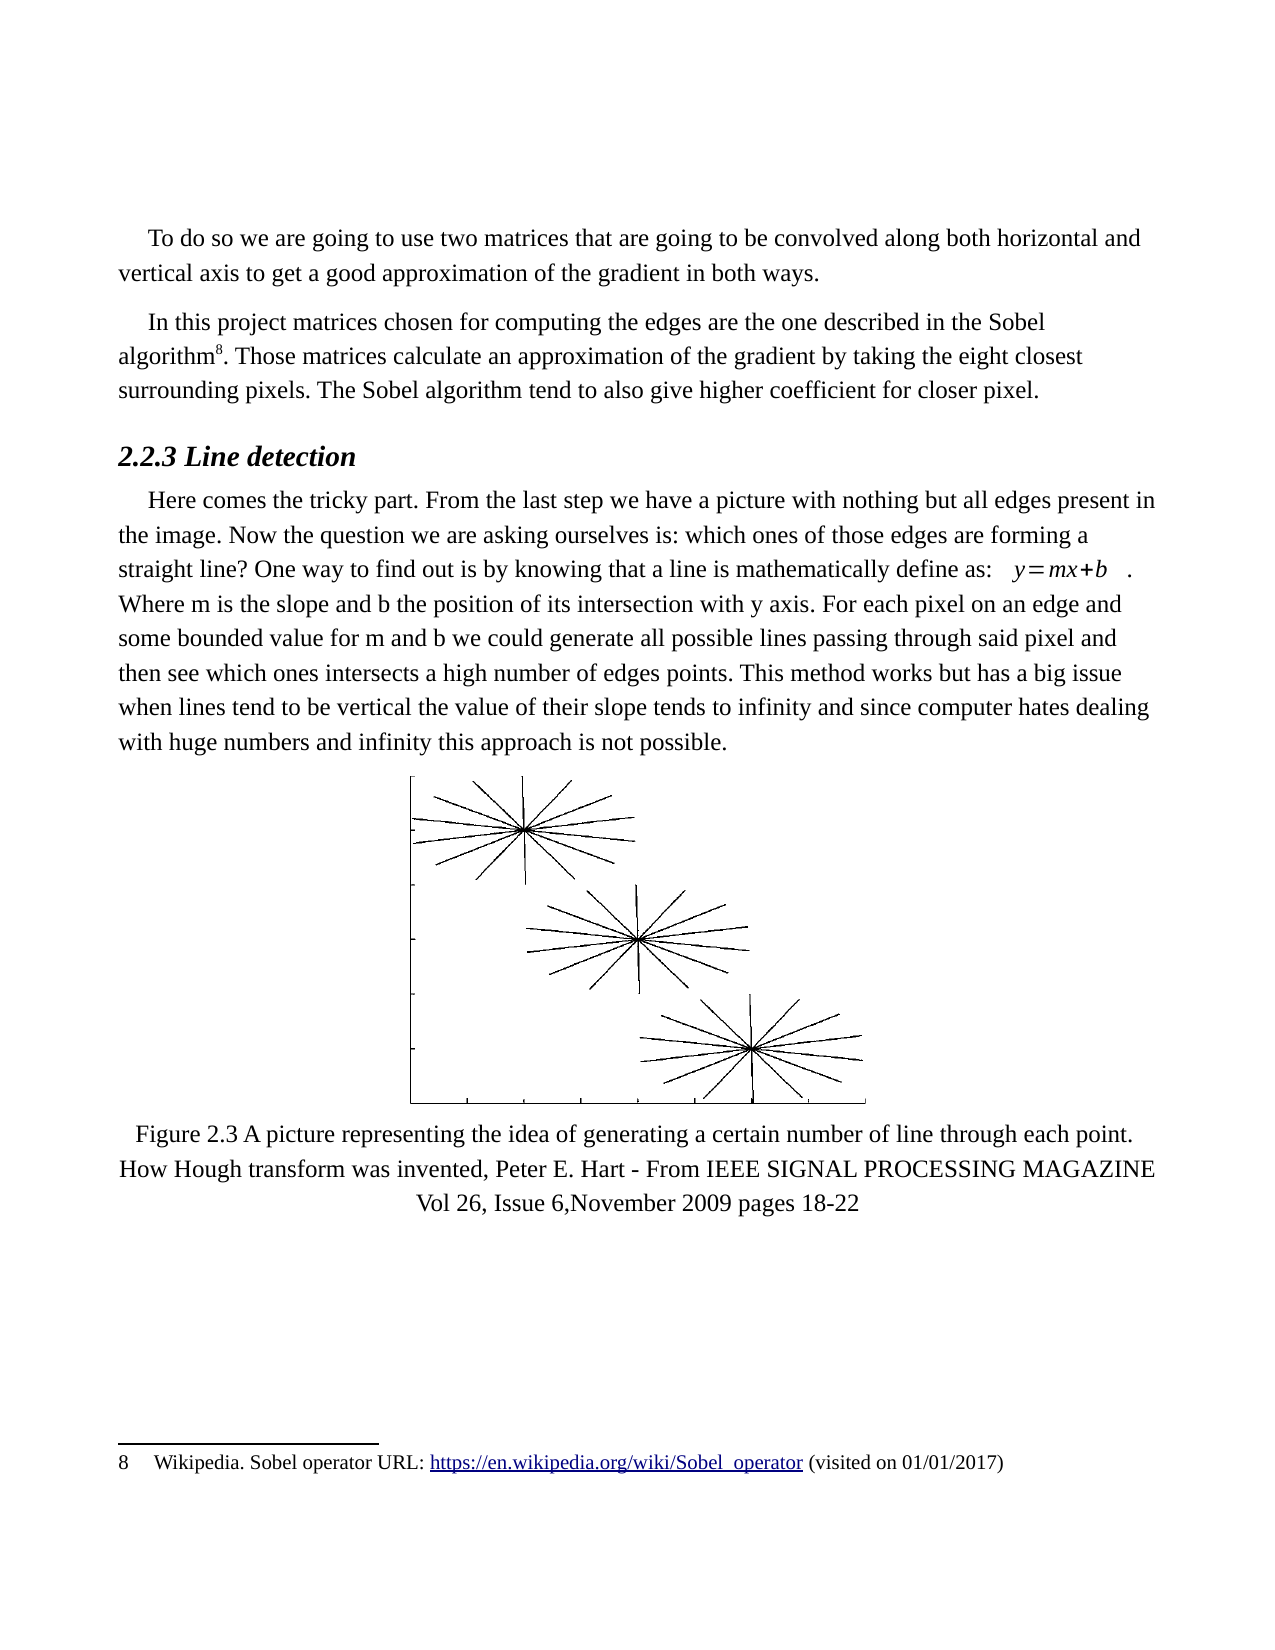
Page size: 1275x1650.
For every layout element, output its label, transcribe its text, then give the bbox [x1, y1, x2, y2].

text Figure 2.3 A picture representing the idea of generating a certain number of line through each point. How Hough transform was invented, Peter E. Hart - From IEEE SIGNAL PROCESSING MAGAZINE Vol 26, Issue 6,November 2009 pages 18-22 [118, 1119, 1157, 1217]
text To do so we are going to use two matrices that are going to be convolved along both horizontal and vertical axis to get a good approximation of the gradient in both ways. [118, 223, 1157, 286]
text Wikipedia. Sobel operator URL: https://en.wikipedia.org/wiki/Sobel_operator (visited on 01/01/2017) [118, 1449, 1157, 1474]
text In this project matrices chosen for computing the edges are the one described in the Sobel algorithm. Those matrices calculate an approximation of the gradient by taking the eight closest surrounding pixels. The Sobel algorithm tend to also give higher coefficient for closer pixel. [118, 307, 1157, 404]
picture [409, 776, 866, 1104]
text Here comes the tricky part. From the last step we have a picture with nothing but all edges present in the image. Now the question we are asking ourselves is: which ones of those edges are forming a straight line? One way to find out is by knowing that a line is mathematically define as:. Where m is the slope and b the position of its intersection with y axis. For each pixel on an edge and some bounded value for m and b we could generate all possible lines passing through said pixel and then see which ones intersects a high number of edges points. This method works but has a big issue when lines tend to be vertical the value of their slope tends to infinity and since computer hates dealing with huge numbers and infinity this approach is not possible. [118, 486, 1157, 756]
subtitle 2.2.3 Line detection [118, 439, 1157, 473]
